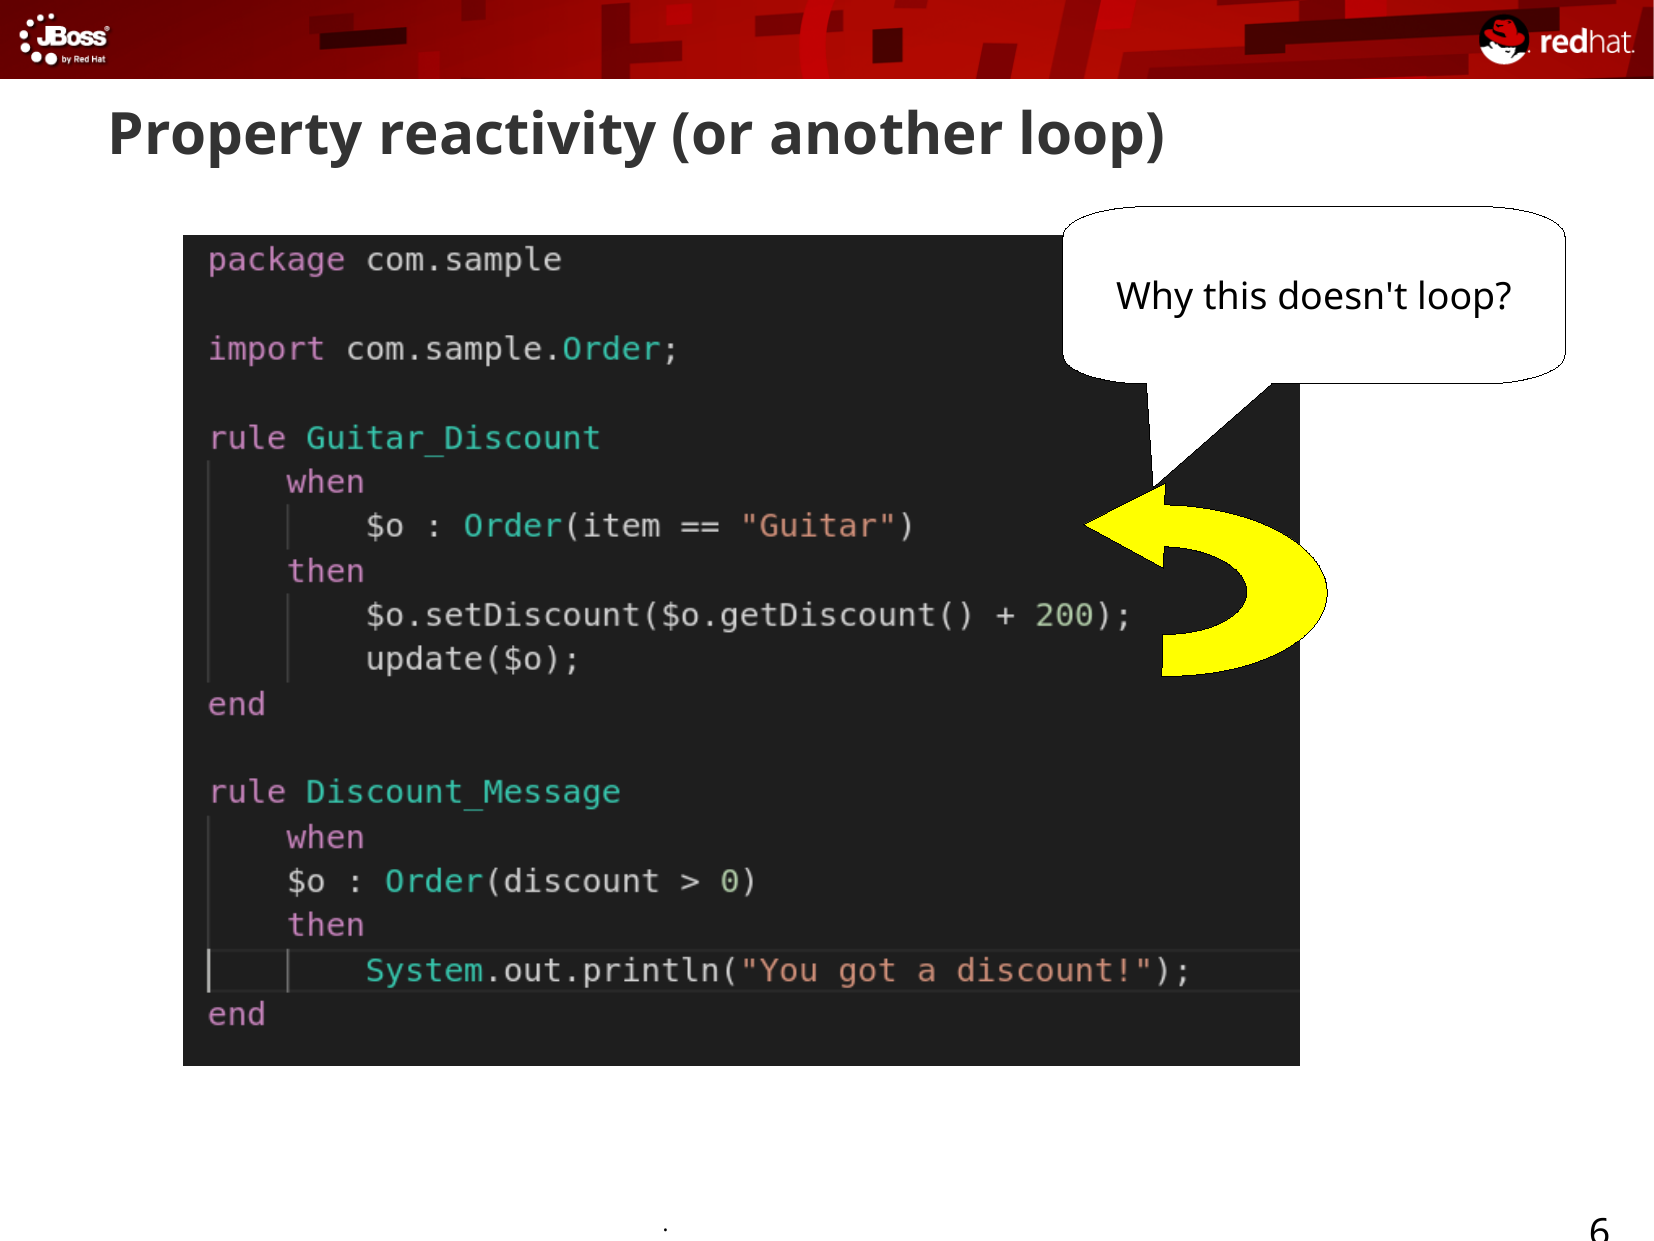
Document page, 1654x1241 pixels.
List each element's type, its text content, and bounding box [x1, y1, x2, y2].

text_box [1083, 483, 1328, 677]
title Property reactivity (or another loop) [107, 63, 1477, 200]
picture [183, 235, 1300, 1067]
text_box Why this doesn't loop? [1062, 206, 1566, 488]
picture [0, 0, 1654, 79]
picture [1154, 384, 1300, 544]
